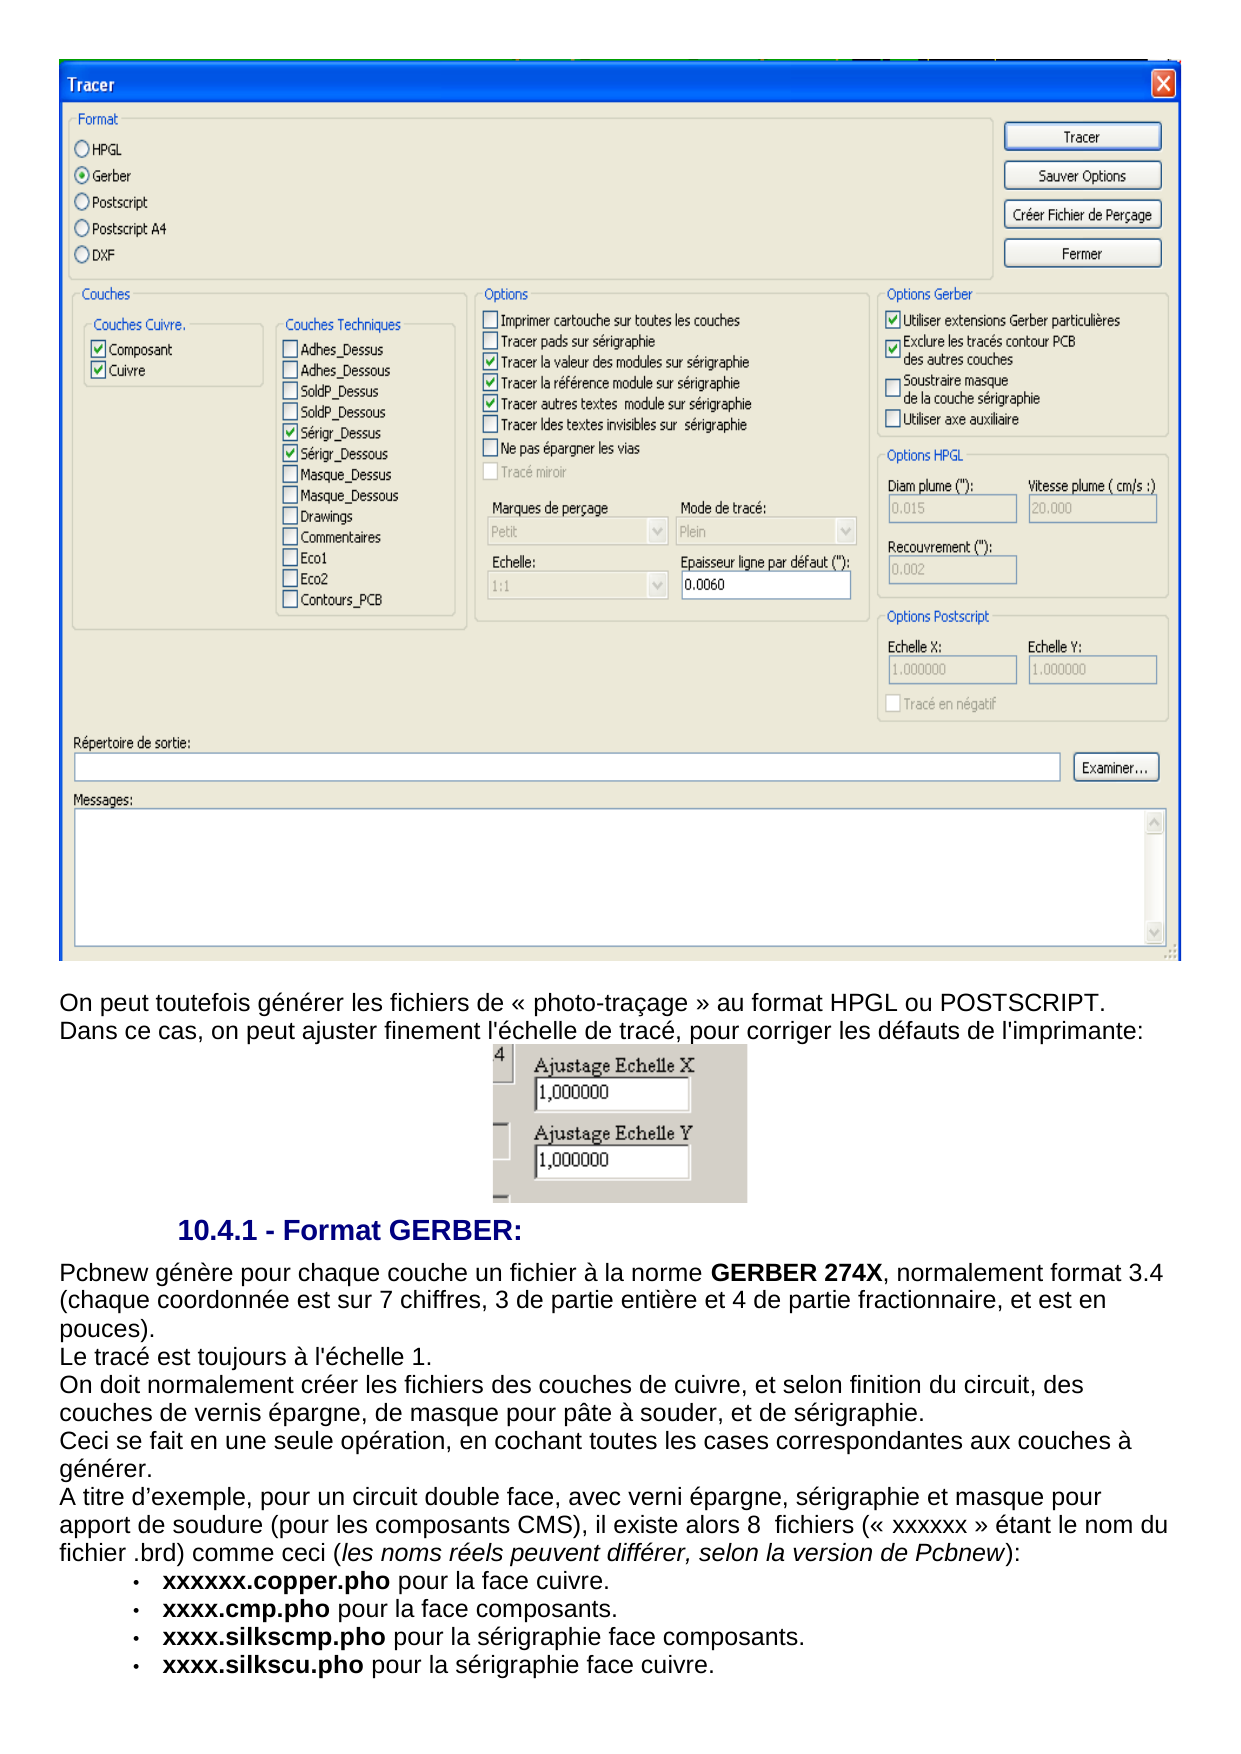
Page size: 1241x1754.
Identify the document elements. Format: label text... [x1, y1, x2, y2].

text On doit normalement créer les fichiers des couches de cuivre, et selon finition du circuit, des couches de vernis épargne, de masque pour pâte à souder, et de sérigraphie. [59, 1371, 1181, 1427]
list xxxx.silkscu.pho pour la sérigraphie face cuivre. [133, 1651, 1181, 1679]
picture [59, 59, 1182, 961]
text A titre d’exemple, pour un circuit double face, avec verni épargne, sérigraphie et masque pour apport de soudure (pour les composants CMS), il existe alors 8 fichiers (« xxxxxx » étant le nom du fichier .brd) comme ceci (les noms réels peuvent différer, selon la version de Pcbnew): [59, 1483, 1181, 1567]
list xxxxxx.copper.pho pour la face cuivre. [133, 1567, 1181, 1595]
text Ceci se fait en une seule opération, en cochant toutes les cases correspondantes aux couches à générer. [59, 1427, 1181, 1483]
text Pcbnew génère pour chaque couche un fichier à la norme GERBER 274X, normalement format 3.4 (chaque coordonnée est sur 7 chiffres, 3 de partie entière et 4 de partie fractionnaire, et est en pouces). [59, 1258, 1181, 1342]
list xxxx.cmp.pho pour la face composants. [133, 1595, 1181, 1623]
list xxxx.silkscmp.pho pour la sérigraphie face composants. [133, 1623, 1181, 1651]
text Dans ce cas, on peut ajuster finement l'échelle de tracé, pour corriger les défauts de l'imprimante: [59, 1017, 1181, 1045]
text On peut toutefois générer les fichiers de « photo-traçage » au format HPGL ou POSTSCRIPT. [59, 989, 1181, 1017]
picture [492, 1044, 748, 1203]
text Le tracé est toujours à l'échelle 1. [59, 1342, 1181, 1371]
subtitle Format GERBER: [177, 1214, 1181, 1247]
